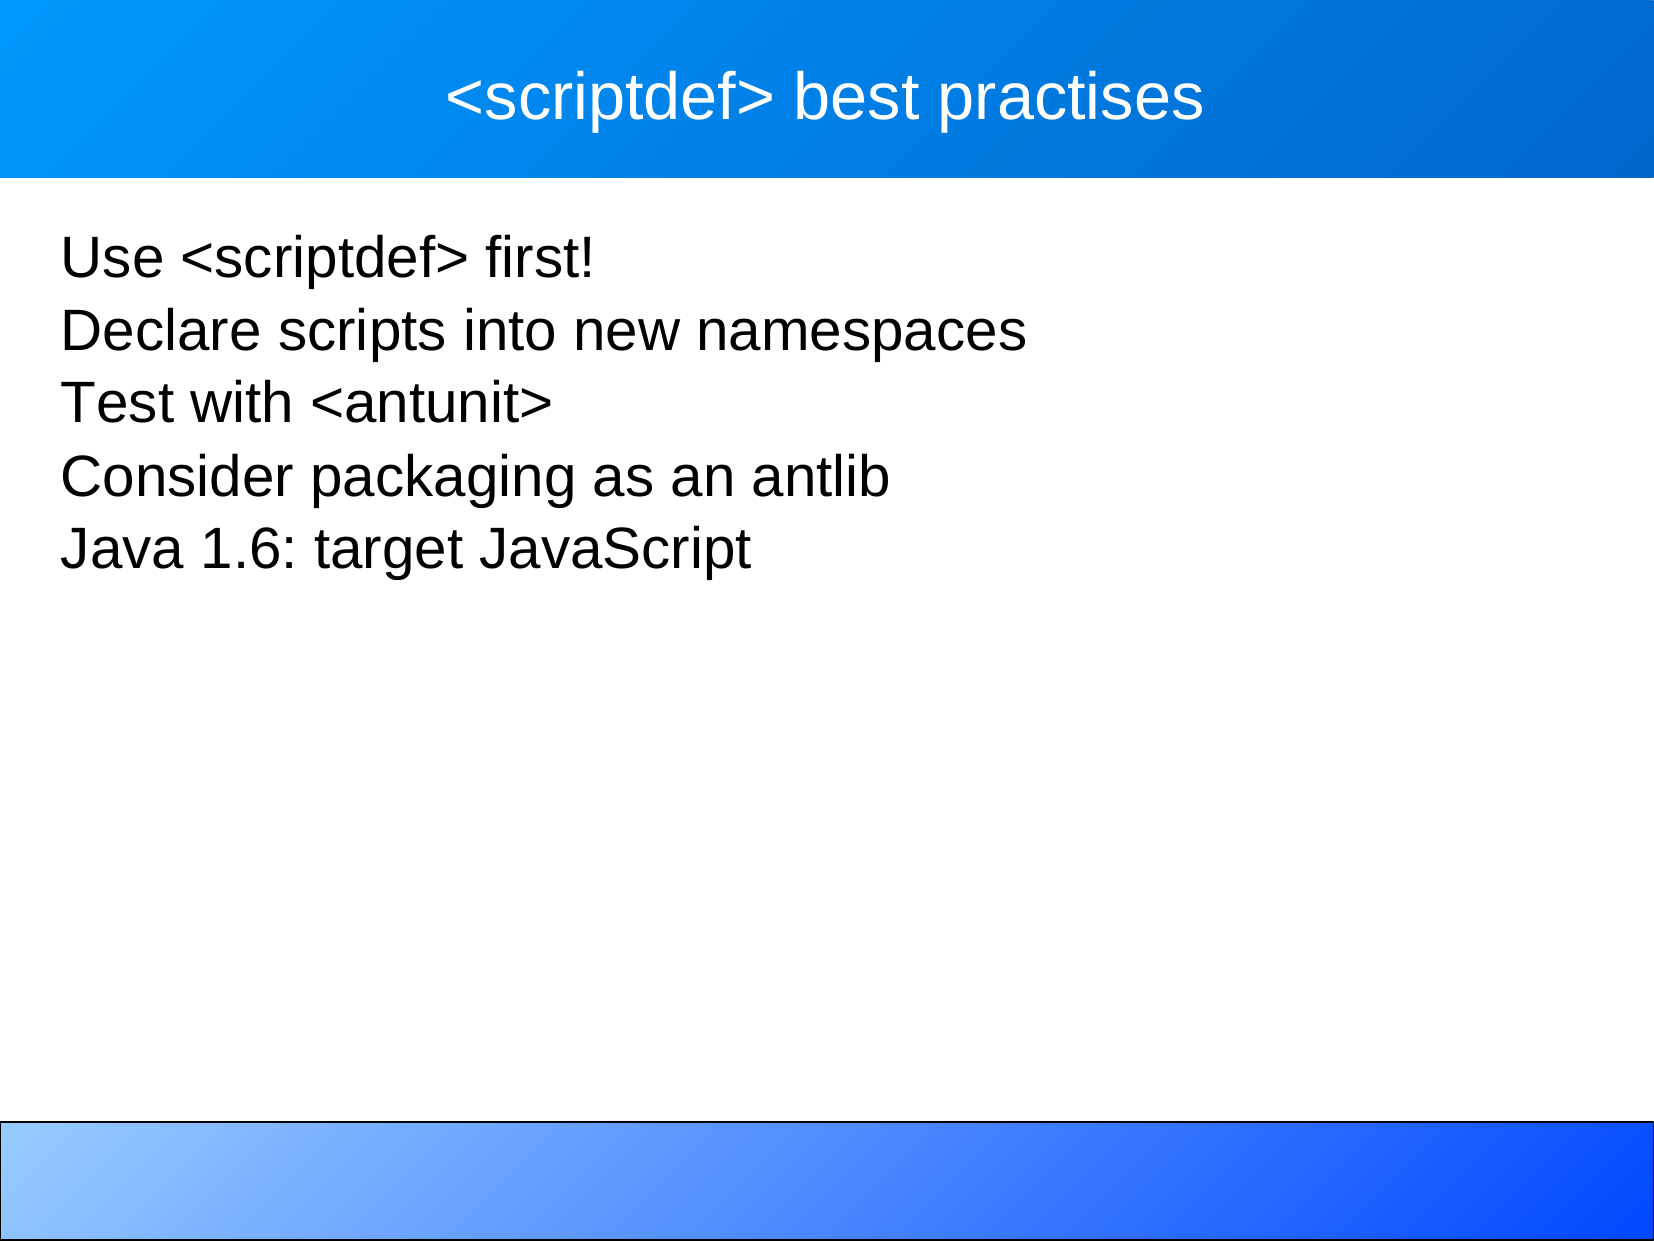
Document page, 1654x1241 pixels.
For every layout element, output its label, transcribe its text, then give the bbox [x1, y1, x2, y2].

title <scriptdef> best practises [162, 59, 1489, 148]
list Use <scriptdef> first! Declare scripts into new namespaces Test with <antunit> Consider packaging as an antlib Java 1.6: target JavaScript [60, 230, 1300, 1093]
